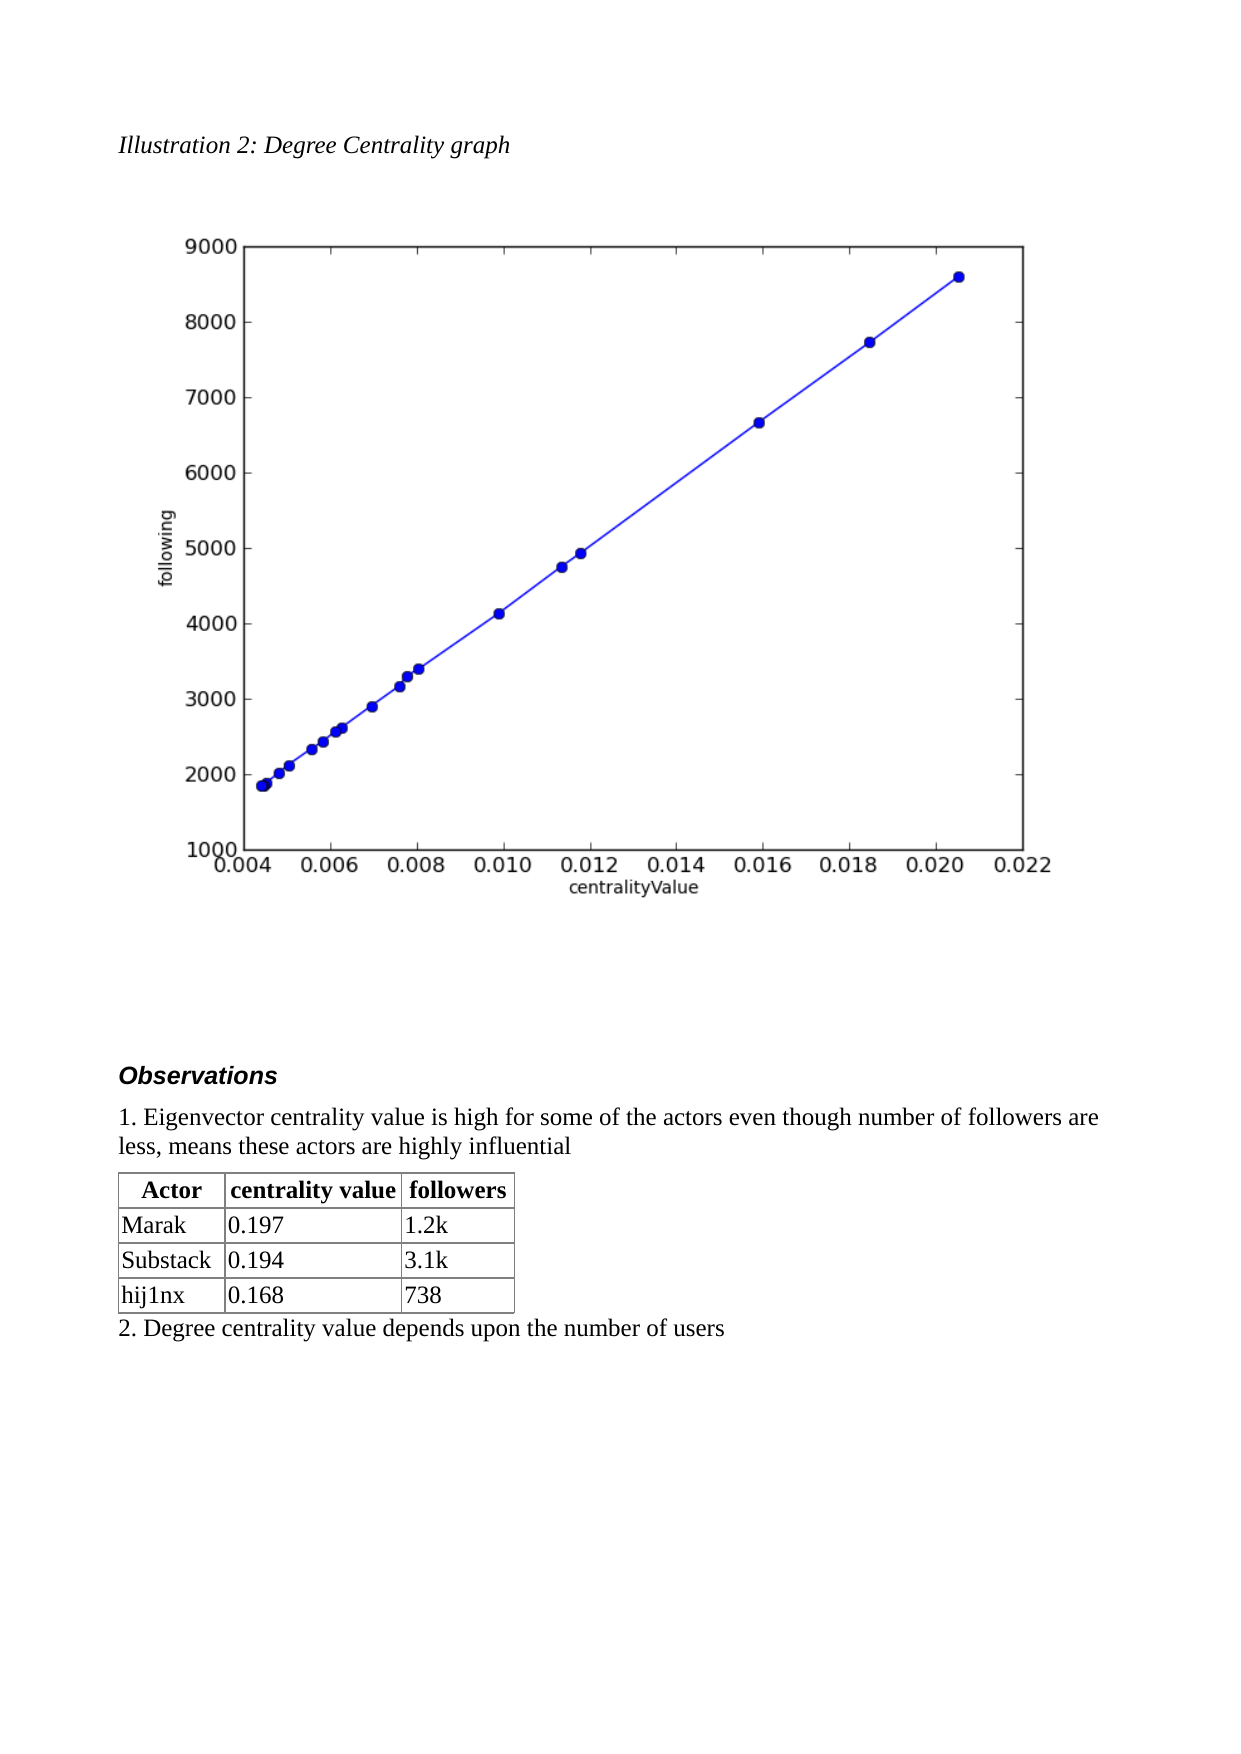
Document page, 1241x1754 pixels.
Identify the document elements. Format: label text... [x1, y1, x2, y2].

table_cell 738 [402, 1279, 514, 1312]
table_header centrality value [226, 1174, 401, 1207]
subtitle Observations [118, 1061, 1122, 1090]
text Illustration 2: Degree Centrality graph [118, 131, 1122, 159]
table_cell 3.1k [402, 1244, 514, 1277]
table_cell 0.194 [226, 1244, 401, 1277]
table_cell 0.197 [226, 1209, 401, 1242]
picture [118, 171, 1123, 925]
table_cell Marak [119, 1209, 224, 1242]
table_header Actor [119, 1174, 224, 1207]
text 2. Degree centrality value depends upon the number of users [118, 1313, 1122, 1341]
table_cell 0.168 [226, 1279, 401, 1312]
table_cell 1.2k [402, 1209, 514, 1242]
table_cell Substack [119, 1244, 224, 1277]
table_cell hij1nx [119, 1279, 224, 1312]
table_header followers [402, 1174, 514, 1207]
text 1. Eigenvector centrality value is high for some of the actors even though number of followers are less, means these actors are highly influential [118, 1102, 1122, 1160]
